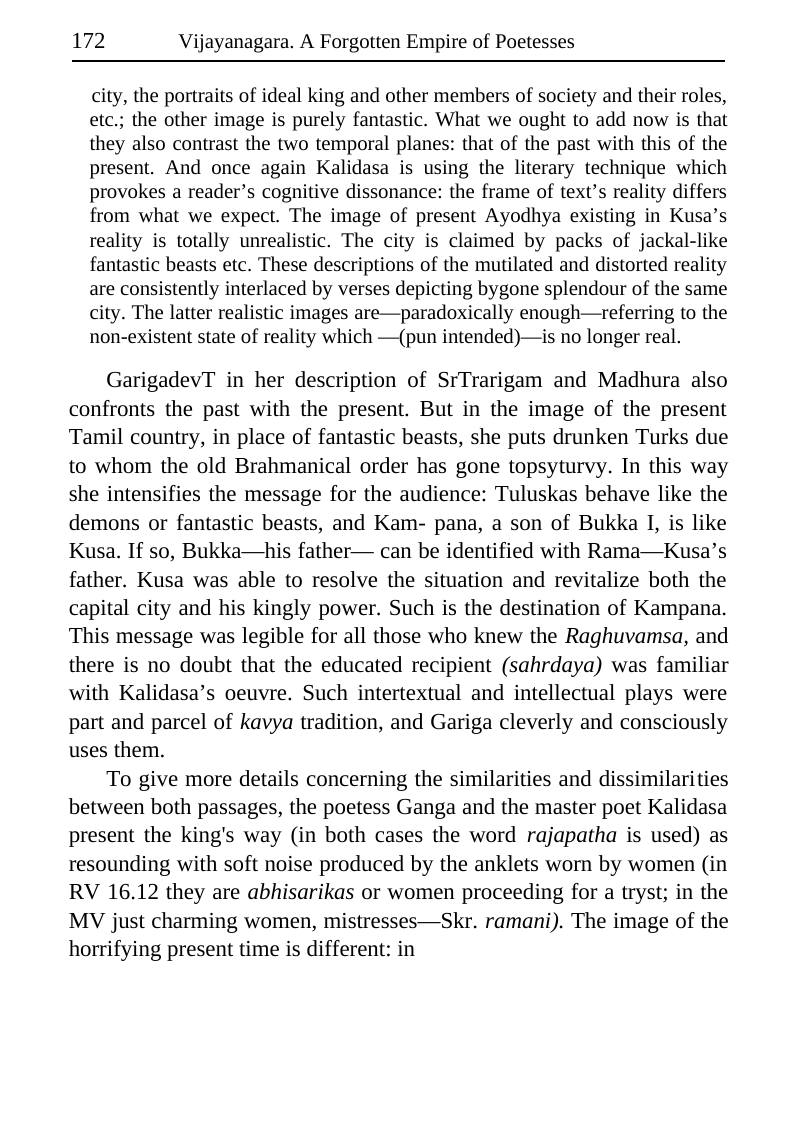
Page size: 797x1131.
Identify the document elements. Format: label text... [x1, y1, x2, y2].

text city, the portraits of ideal king and other members of society and their roles, etc.; the other image is purely fantastic. What we ought to add now is that they also contrast the two temporal planes: that of the past with this of the present. And once again Kalidasa is using the literary technique which provokes a reader’s cognitive dissonance: the frame of text’s reality differs from what we expect. The image of present Ayodhya existing in Kusa’s reality is totally unrealistic. The city is claimed by packs of jackal-like fantastic beasts etc. These descriptions of the mutilated and distorted reality are consistently interlaced by verses depicting bygone splendour of the same city. The latter realistic images are—paradoxically enough—referring to the non-existent state of reality which —(pun intended)—is no longer real. [89, 83, 728, 348]
text 172 [71, 27, 118, 53]
text GarigadevT in her description of SrTrarigam and Madhura also confronts the past with the present. But in the image of the present Tamil country, in place of fantastic beasts, she puts drun­ken Turks due to whom the old Brahmanical order has gone topsy­turvy. In this way she intensifies the message for the audience: Tuluskas behave like the demons or fantastic beasts, and Kam- pana, a son of Bukka I, is like Kusa. If so, Bukka—his father— can be identified with Rama—Kusa’s father. Kusa was able to resolve the situation and revitalize both the capital city and his kingly power. Such is the destination of Kampana. This message was legible for all those who knew the Raghuvamsa, and there is no doubt that the educated recipient (sahrdaya) was familiar with Kalidasa’s oeuvre. Such intertextual and intellectual plays were part and parcel of kavya tradition, and Gariga cleverly and consciously uses them. [68, 367, 728, 763]
text To give more details concerning the similarities and dissimilari­ties between both passages, the poetess Ganga and the master poet Kalidasa present the king's way (in both cases the word rajapatha is used) as resounding with soft noise produced by the anklets worn by women (in RV 16.12 they are abhisarikas or women proceed­ing for a tryst; in the MV just charming women, mistresses—Skr. ramani). The image of the horrifying present time is different: in [68, 765, 728, 962]
text Vijayanagara. A Forgotten Empire of Poetesses [178, 29, 619, 53]
